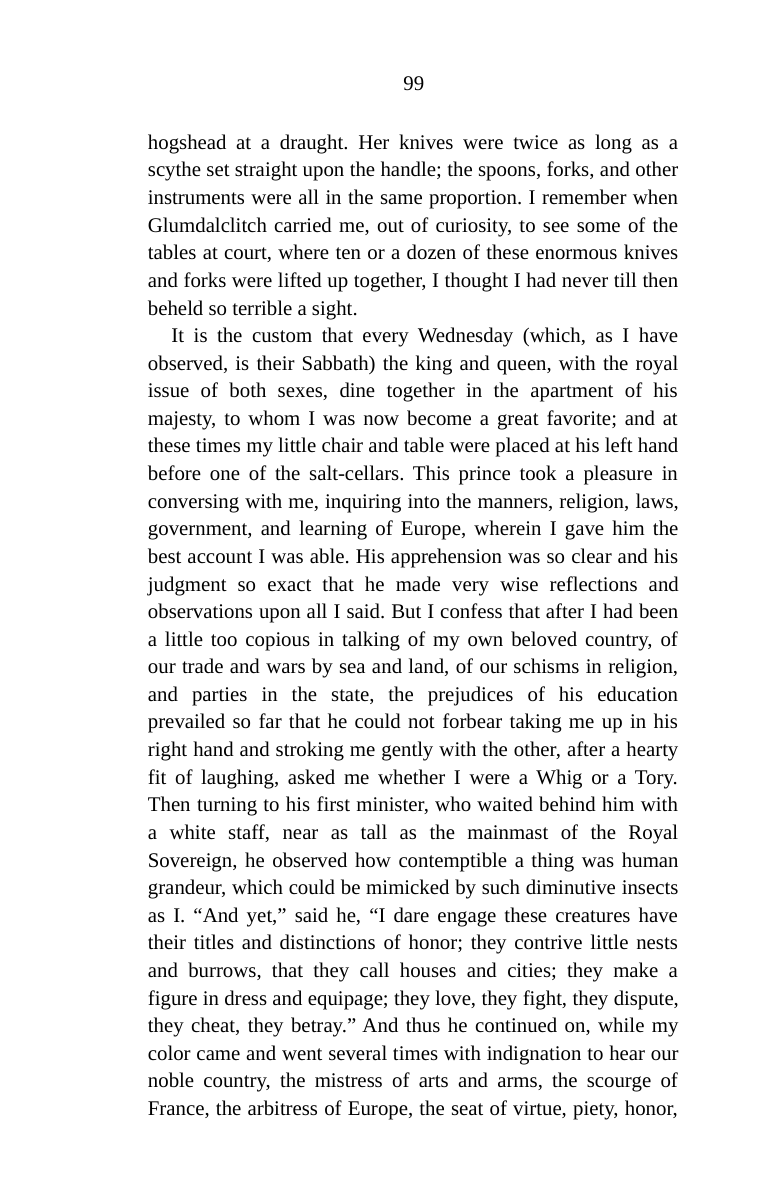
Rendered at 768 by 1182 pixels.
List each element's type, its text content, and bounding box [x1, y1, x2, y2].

text hogshead at a draught. Her knives were twice as long as a scythe set straight upon the handle; the spoons, forks, and other instruments were all in the same proportion. I remember when Glumdalclitch carried me, out of curiosity, to see some of the tables at court, where ten or a dozen of these enormous knives and forks were lifted up together, I thought I had never till then beheld so terrible a sight. [148, 130, 679, 319]
text It is the custom that every Wednesday (which, as I have observed, is their Sabbath) the king and queen, with the royal issue of both sexes, dine together in the apartment of his majesty, to whom I was now become a great favorite; and at these times my little chair and table were placed at his left hand before one of the salt-cellars. This prince took a pleasure in conversing with me, inquiring into the manners, religion, laws, government, and learning of Europe, wherein I gave him the best account I was able. His apprehension was so clear and his judgment so exact that he made very wise reflections and observations upon all I said. But I confess that after I had been a little too copious in talking of my own beloved country, of our trade and wars by sea and land, of our schisms in religion, and parties in the state, the prejudices of his education prevailed so far that he could not forbear taking me up in his right hand and stroking me gently with the other, after a hearty fit of laughing, asked me whether I were a Whig or a Tory. Then turning to his first minister, who waited behind him with a white staff, near as tall as the mainmast of the Royal Sovereign, he observed how contemptible a thing was human grandeur, which could be mimicked by such diminutive insects as I. “And yet,” said he, “I dare engage these creatures have their titles and distinctions of honor; they contrive little nests and burrows, that they call houses and cities; they make a figure in dress and equipage; they love, they fight, they dispute, they cheat, they betray.” And thus he continued on, while my color came and went several times with indignation to hear our noble country, the mistress of arts and arms, the scourge of France, the arbitress of Europe, the seat of virtue, piety, honor, [148, 323, 679, 1120]
